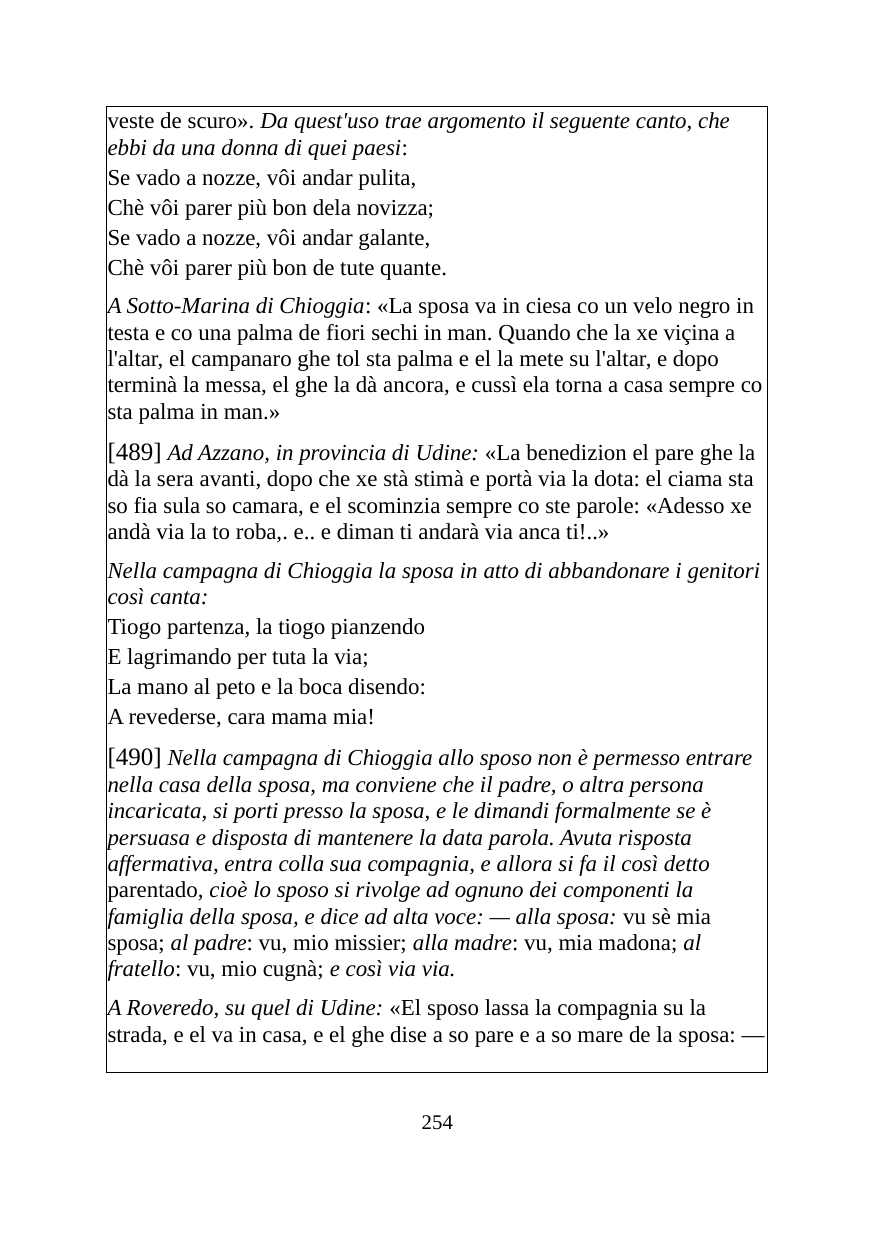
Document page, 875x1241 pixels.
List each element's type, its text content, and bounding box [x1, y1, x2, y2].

text A Roveredo, su quel di Udine: «El sposo lassa la compagnia su la strada, e el va in casa, e el ghe dise a so pare e a so mare de la sposa: — [107, 993, 767, 1072]
text A Sotto-Marina di Chioggia: «La sposa va in ciesa co un velo negro in testa e co una palma de fiori sechi in man. Quando che la xe viçina a l'altar, el campanaro ghe tol sta palma e el la mete su l'altar, e dopo terminà la messa, el ghe la dà ancora, e cussì ela torna a casa sempre co sta palma in man.» [107, 291, 767, 424]
text Nella campagna di Chioggia la sposa in atto di abbandonare i genitori così canta: [107, 556, 767, 609]
text [490] Nella campagna di Chioggia allo sposo non è permesso entrare nella casa della sposa, ma conviene che il padre, o altra persona incaricata, si porti presso la sposa, e le dimandi formalmente se è persuasa e disposta di mantenere la data parola. Avuta risposta affermativa, entra colla sua compagnia, e allora si fa il così detto parentado, cioè lo sposo si rivolge ad ognuno dei componenti la famiglia della sposa, e dice ad alta voce: — alla sposa: vu sè mia sposa; al padre: vu, mio missier; alla madre: vu, mia madona; al fratello: vu, mio cugnà; e così via via. [107, 741, 767, 982]
text [489] Ad Azzano, in provincia di Udine: «La benedizion el pare ghe la dà la sera avanti, dopo che xe stà stimà e portà via la dota: el ciama sta so fia sula so camara, e el scominzia sempre co ste parole: «Adesso xe andà via la to roba,. e.. e diman ti andarà via anca ti!..» [107, 436, 767, 544]
text Tiogo partenza, la tiogo pianzendo E lagrimando per tuta la via; La mano al peto e la boca disendo: A revederse, cara mama mia! [107, 609, 767, 730]
text Se vado a nozze, vôi andar pulita, Chè vôi parer più bon dela novizza; Se vado a nozze, vôi andar galante, Chè vôi parer più bon de tute quante. [107, 159, 767, 280]
text veste de scuro». Da quest'uso trae argomento il seguente canto, che ebbi da una donna di quei paesi: [107, 107, 767, 159]
